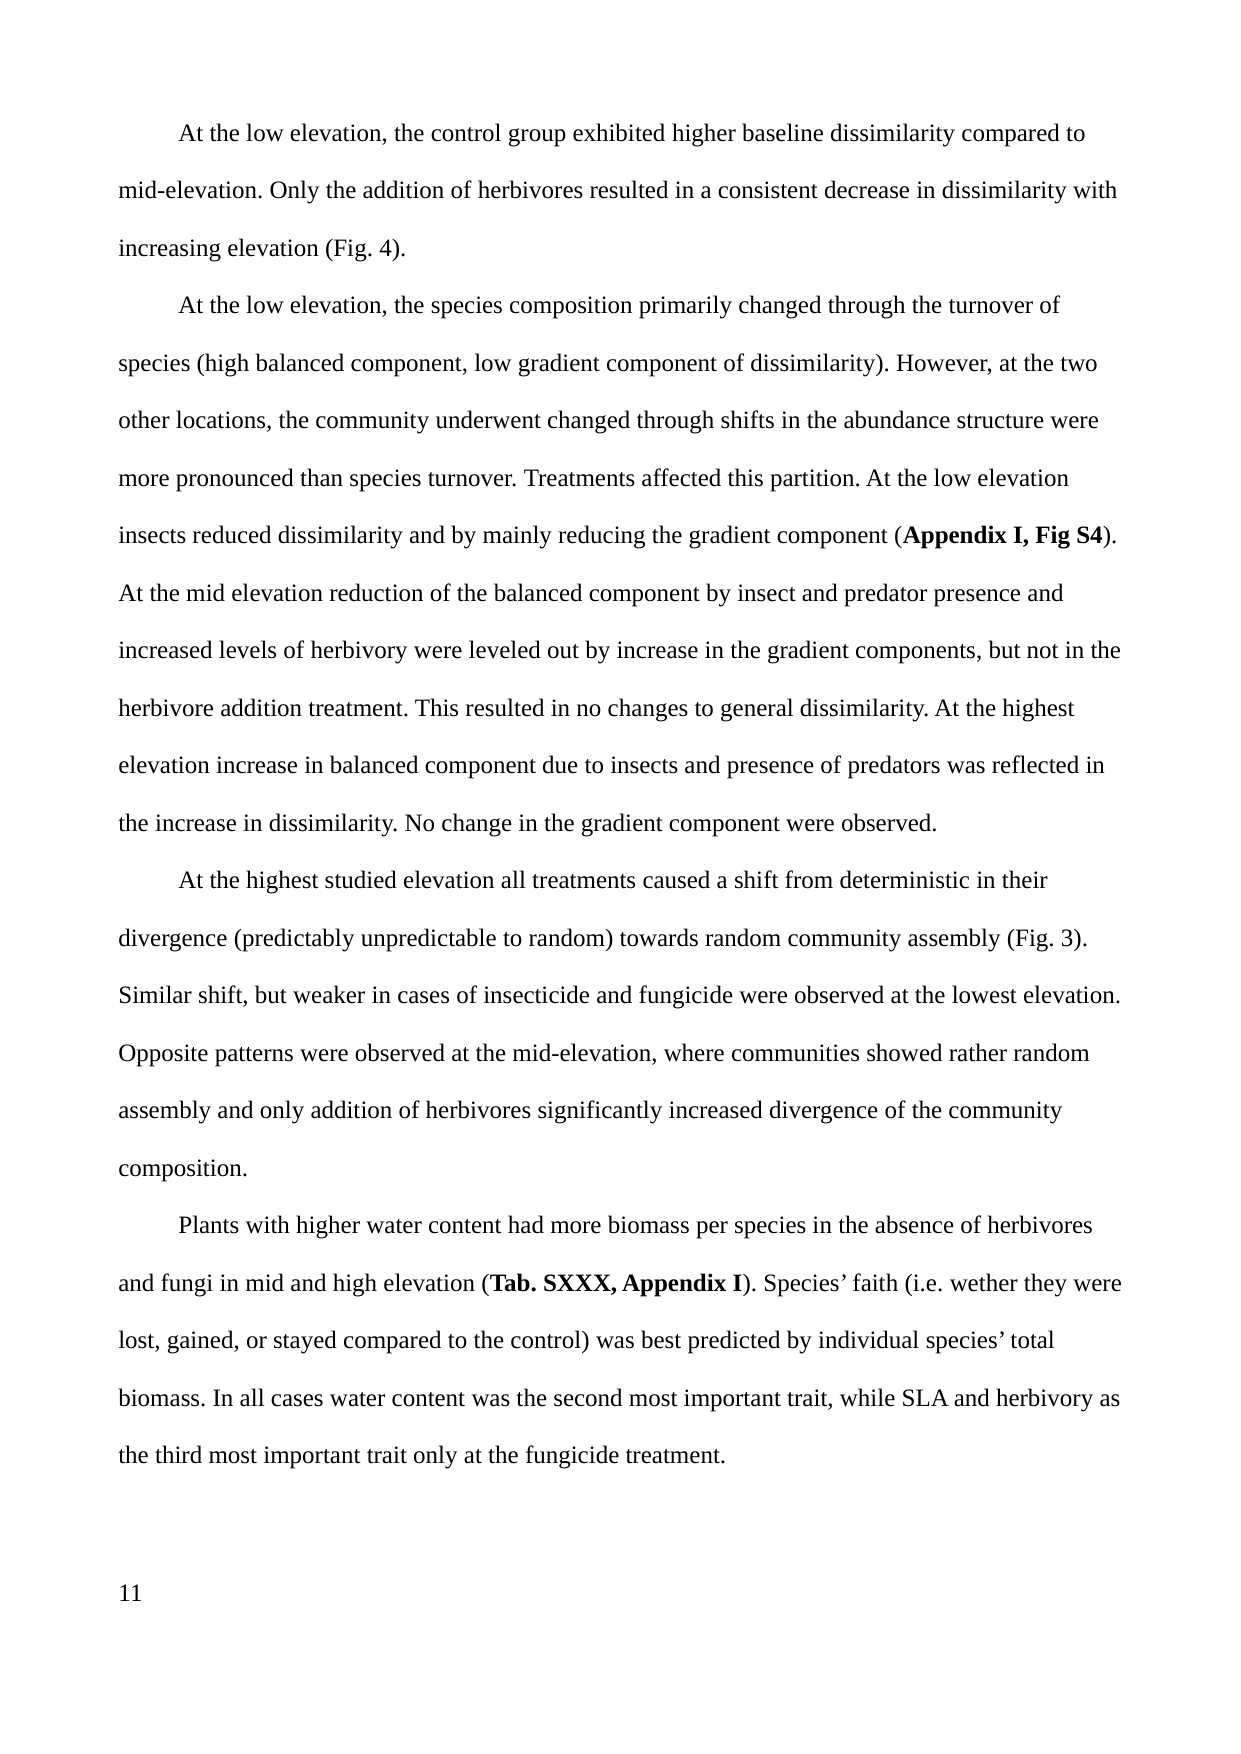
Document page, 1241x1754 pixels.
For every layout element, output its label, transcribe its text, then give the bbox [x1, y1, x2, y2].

text At the low elevation, the control group exhibited higher baseline dissimilarity compared to mid-elevation. Only the addition of herbivores resulted in a consistent decrease in dissimilarity with increasing elevation (Fig. 4). [118, 118, 1122, 262]
text At the highest studied elevation all treatments caused a shift from deterministic in their divergence (predictably unpredictable to random) towards random community assembly (Fig. 3). Similar shift, but weaker in cases of insecticide and fungicide were observed at the lowest elevation. Opposite patterns were observed at the mid-elevation, where communities showed rather random assembly and only addition of herbivores significantly increased divergence of the community composition. [118, 866, 1122, 1182]
text At the low elevation, the species composition primarily changed through the turnover of species (high balanced component, low gradient component of dissimilarity). However, at the two other locations, the community underwent changed through shifts in the abundance structure were more pronounced than species turnover. Treatments affected this partition. At the low elevation insects reduced dissimilarity and by mainly reducing the gradient component (Appendix I, Fig S4). At the mid elevation reduction of the balanced component by insect and predator presence and increased levels of herbivory were leveled out by increase in the gradient components, but not in the herbivore addition treatment. This resulted in no changes to general dissimilarity. At the highest elevation increase in balanced component due to insects and presence of predators was reflected in the increase in dissimilarity. No change in the gradient component were observed. [118, 291, 1122, 837]
text Plants with higher water content had more biomass per species in the absence of herbivores and fungi in mid and high elevation (Tab. SXXX, Appendix I). Species’ faith (i.e. wether they were lost, gained, or stayed compared to the control) was best predicted by individual species’ total biomass. In all cases water content was the second most important trait, while SLA and herbivory as the third most important trait only at the fungicide treatment. [118, 1211, 1122, 1469]
